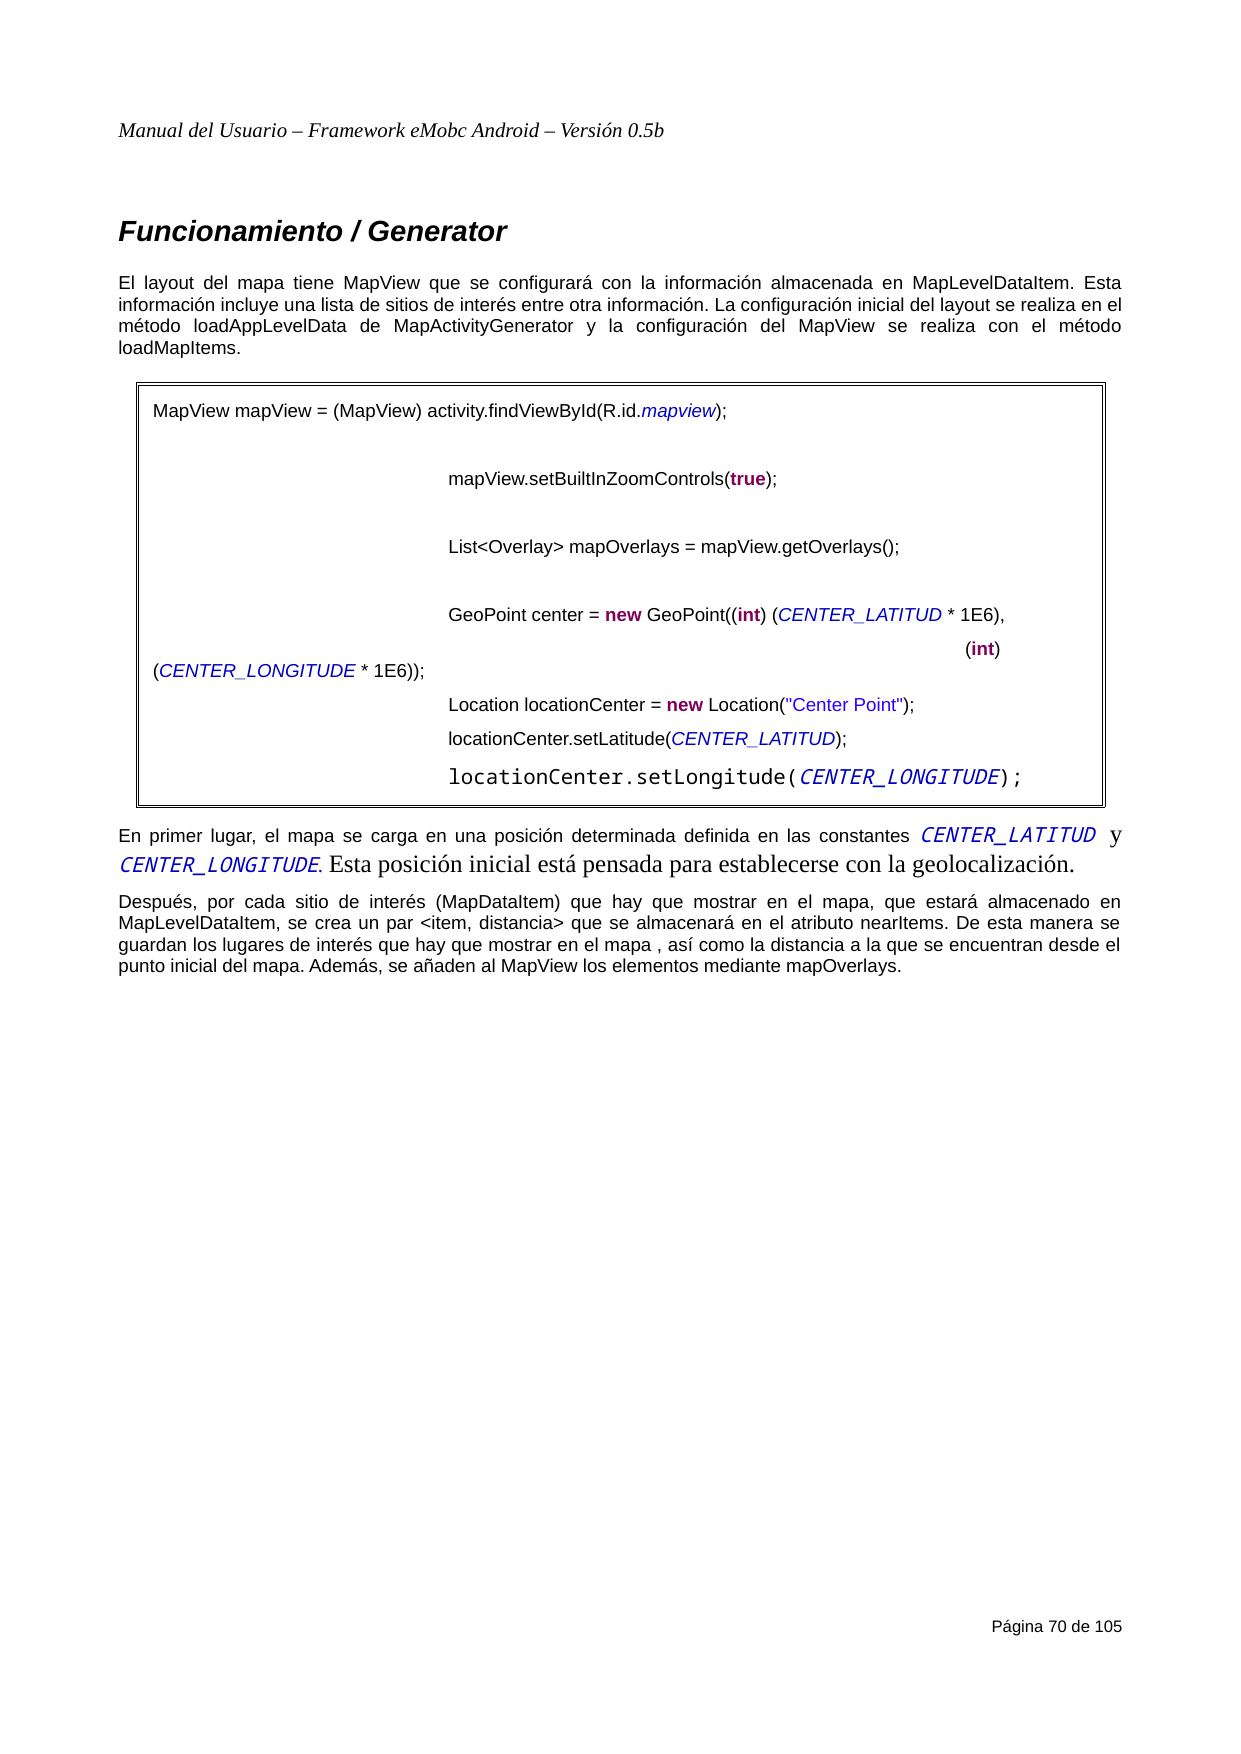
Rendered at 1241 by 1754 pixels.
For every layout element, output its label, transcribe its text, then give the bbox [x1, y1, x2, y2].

text MapView mapView = (MapView) activity.findViewById(R.id.mapview); [153, 399, 1088, 421]
text En primer lugar, el mapa se carga en una posición determinada definida en las constantes CENTER_LATITUD y CENTER_LONGITUDE. Esta posición inicial está pensada para establecerse con la geolocalización. [118, 371, 1122, 878]
text Location locationCenter = new Location("Center Point"); [153, 694, 1088, 715]
text El layout del mapa tiene MapView que se configurará con la información almacenada en MapLevelDataItem. Esta información incluye una lista de sitios de interés entre otra información. La configuración inicial del layout se realiza en el método loadAppLevelData de MapActivityGenerator y la configuración del MapView se realiza con el método loadMapItems. [118, 272, 1122, 358]
subtitle Funcionamiento / Generator [118, 214, 1122, 248]
text locationCenter.setLatitude(CENTER_LATITUD); [153, 728, 1088, 749]
text (int) (CENTER_LONGITUDE * 1E6)); [153, 638, 1088, 681]
text List<Overlay> mapOverlays = mapView.getOverlays(); [153, 536, 1088, 557]
text GeoPoint center = new GeoPoint((int) (CENTER_LATITUD * 1E6), [153, 604, 1088, 626]
text Después, por cada sitio de interés (MapDataItem) que hay que mostrar en el mapa, que estará almacenado en MapLevelDataItem, se crea un par <item, distancia> que se almacenará en el atributo nearItems. De esta manera se guardan los lugares de interés que hay que mostrar en el mapa , así como la distancia a la que se encuentran desde el punto inicial del mapa. Además, se añaden al MapView los elementos mediante mapOverlays. [118, 891, 1122, 977]
text locationCenter.setLongitude(CENTER_LONGITUDE); [153, 762, 1088, 790]
text mapView.setBuiltInZoomControls(true); [153, 468, 1088, 489]
